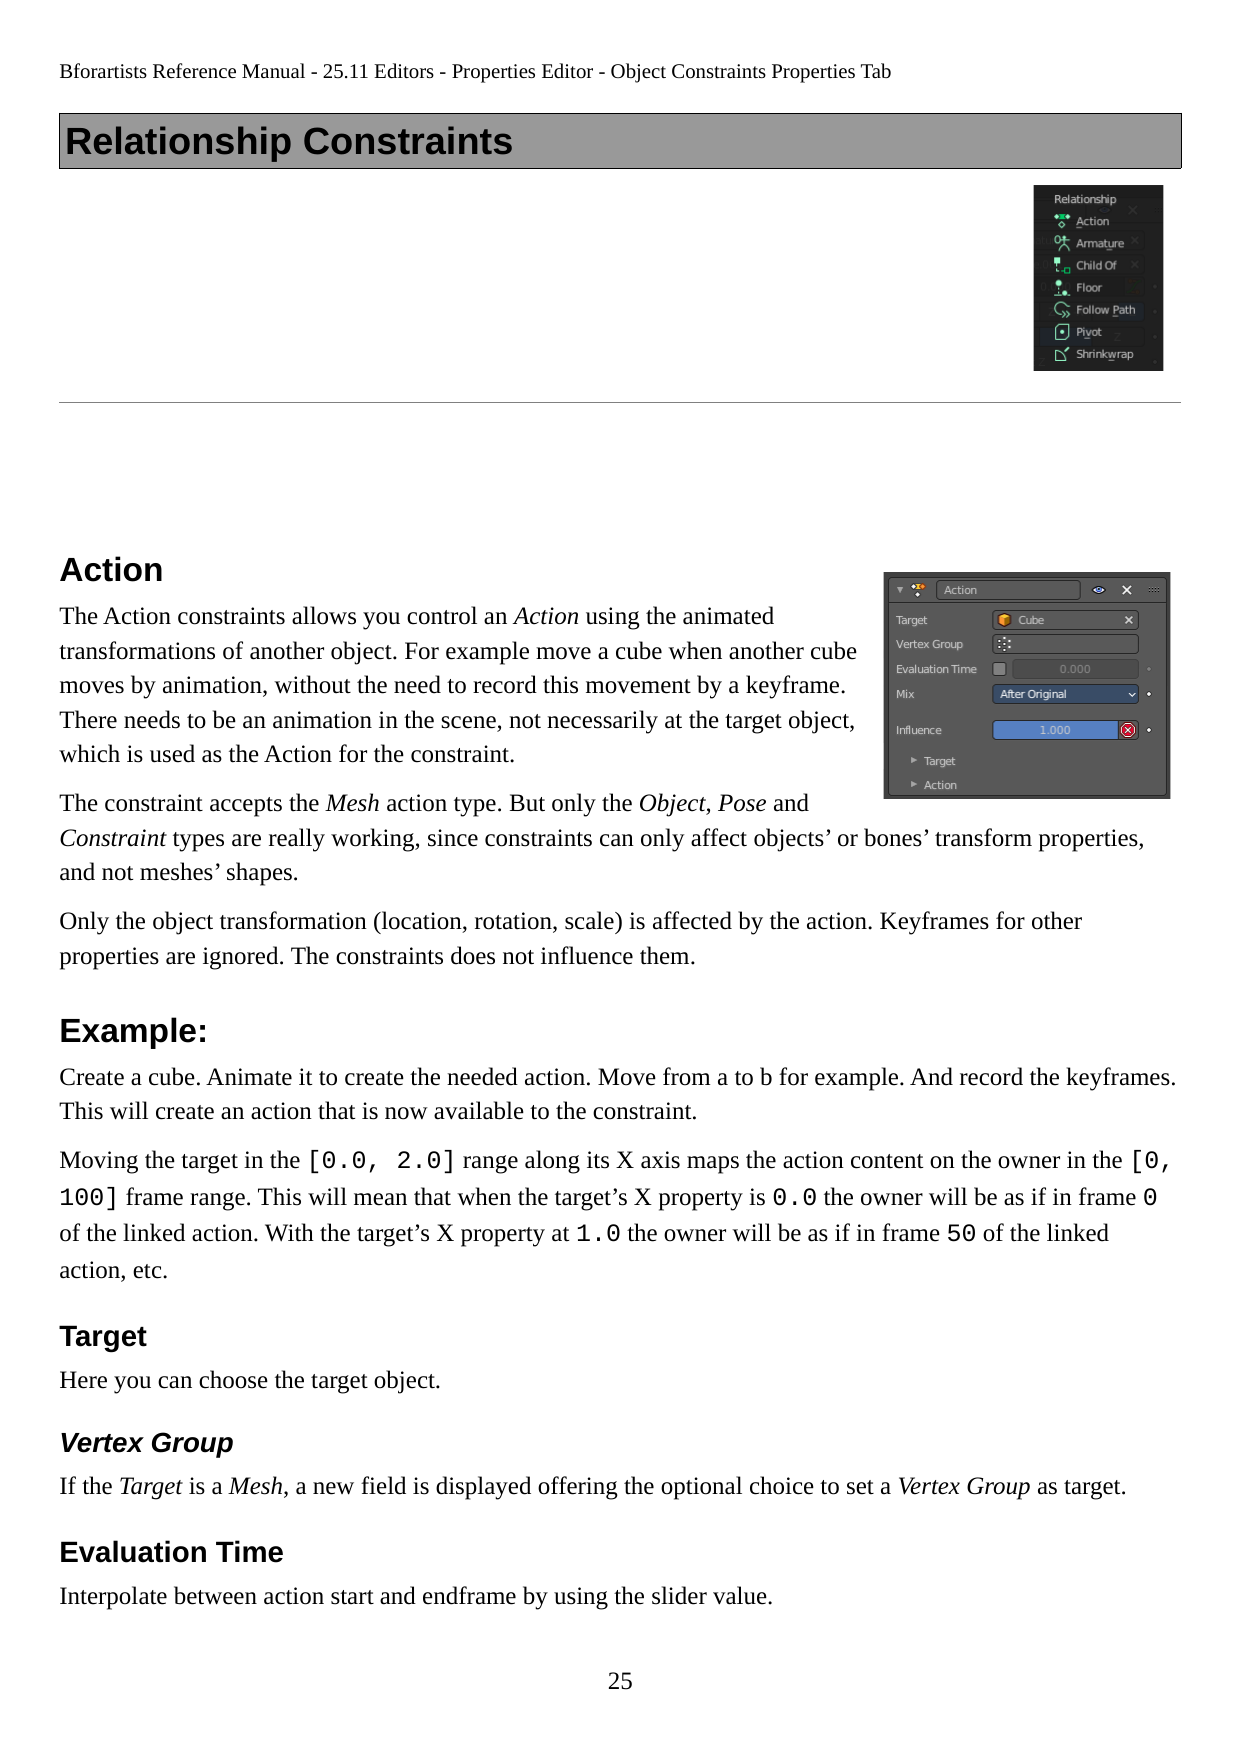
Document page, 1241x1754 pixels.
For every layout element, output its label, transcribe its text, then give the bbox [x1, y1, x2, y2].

text Create a cube. Animate it to create the needed action. Move from a to b for example. And record the keyframes. This will create an action that is now available to the constraint. [59, 1062, 1181, 1125]
text Here you can choose the target object. [59, 1365, 1181, 1394]
text The constraint accepts the Mesh action type. But only the Object, Pose and Constraint types are really working, since constraints can only affect objects’ or bones’ transform properties, and not meshes’ shapes. [59, 788, 1181, 886]
subtitle Target [59, 1319, 1181, 1352]
subtitle Evaluation Time [59, 1534, 1181, 1568]
text The Action constraints allows you control an Action using the animated transformations of another object. For example move a cube when another cube moves by animation, without the need to record this movement by a keyframe. There needs to be an animation in the scene, not necessarily at the target object, which is used as the Action for the constraint. [59, 601, 883, 768]
text Only the object transformation (location, rotation, scale) is affected by the action. Keyframes for other properties are ignored. The constraints does not influence them. [59, 906, 1181, 969]
subtitle Action [59, 550, 1181, 589]
subtitle Vertex Group [59, 1427, 1181, 1458]
subtitle Example: [59, 1011, 1181, 1049]
text Moving the target in the [0.0, 2.0] range along its X axis maps the action content on the owner in the [0, 100] frame range. This will mean that when the target’s X property is 0.0 the owner will be as if in frame 0 of the linked action. With the target’s X property at 1.0 the owner will be as if in frame 50 of the linked action, etc. [59, 1145, 1181, 1284]
table_header Relationship Constraints [60, 114, 1181, 168]
text If the Target is a Mesh, a new field is displayed offering the optional choice to set a Vertex Group as target. [59, 1471, 1181, 1500]
picture [883, 572, 1171, 799]
text Interpolate between action start and endframe by using the slider value. [59, 1581, 1181, 1609]
picture [1033, 185, 1164, 371]
